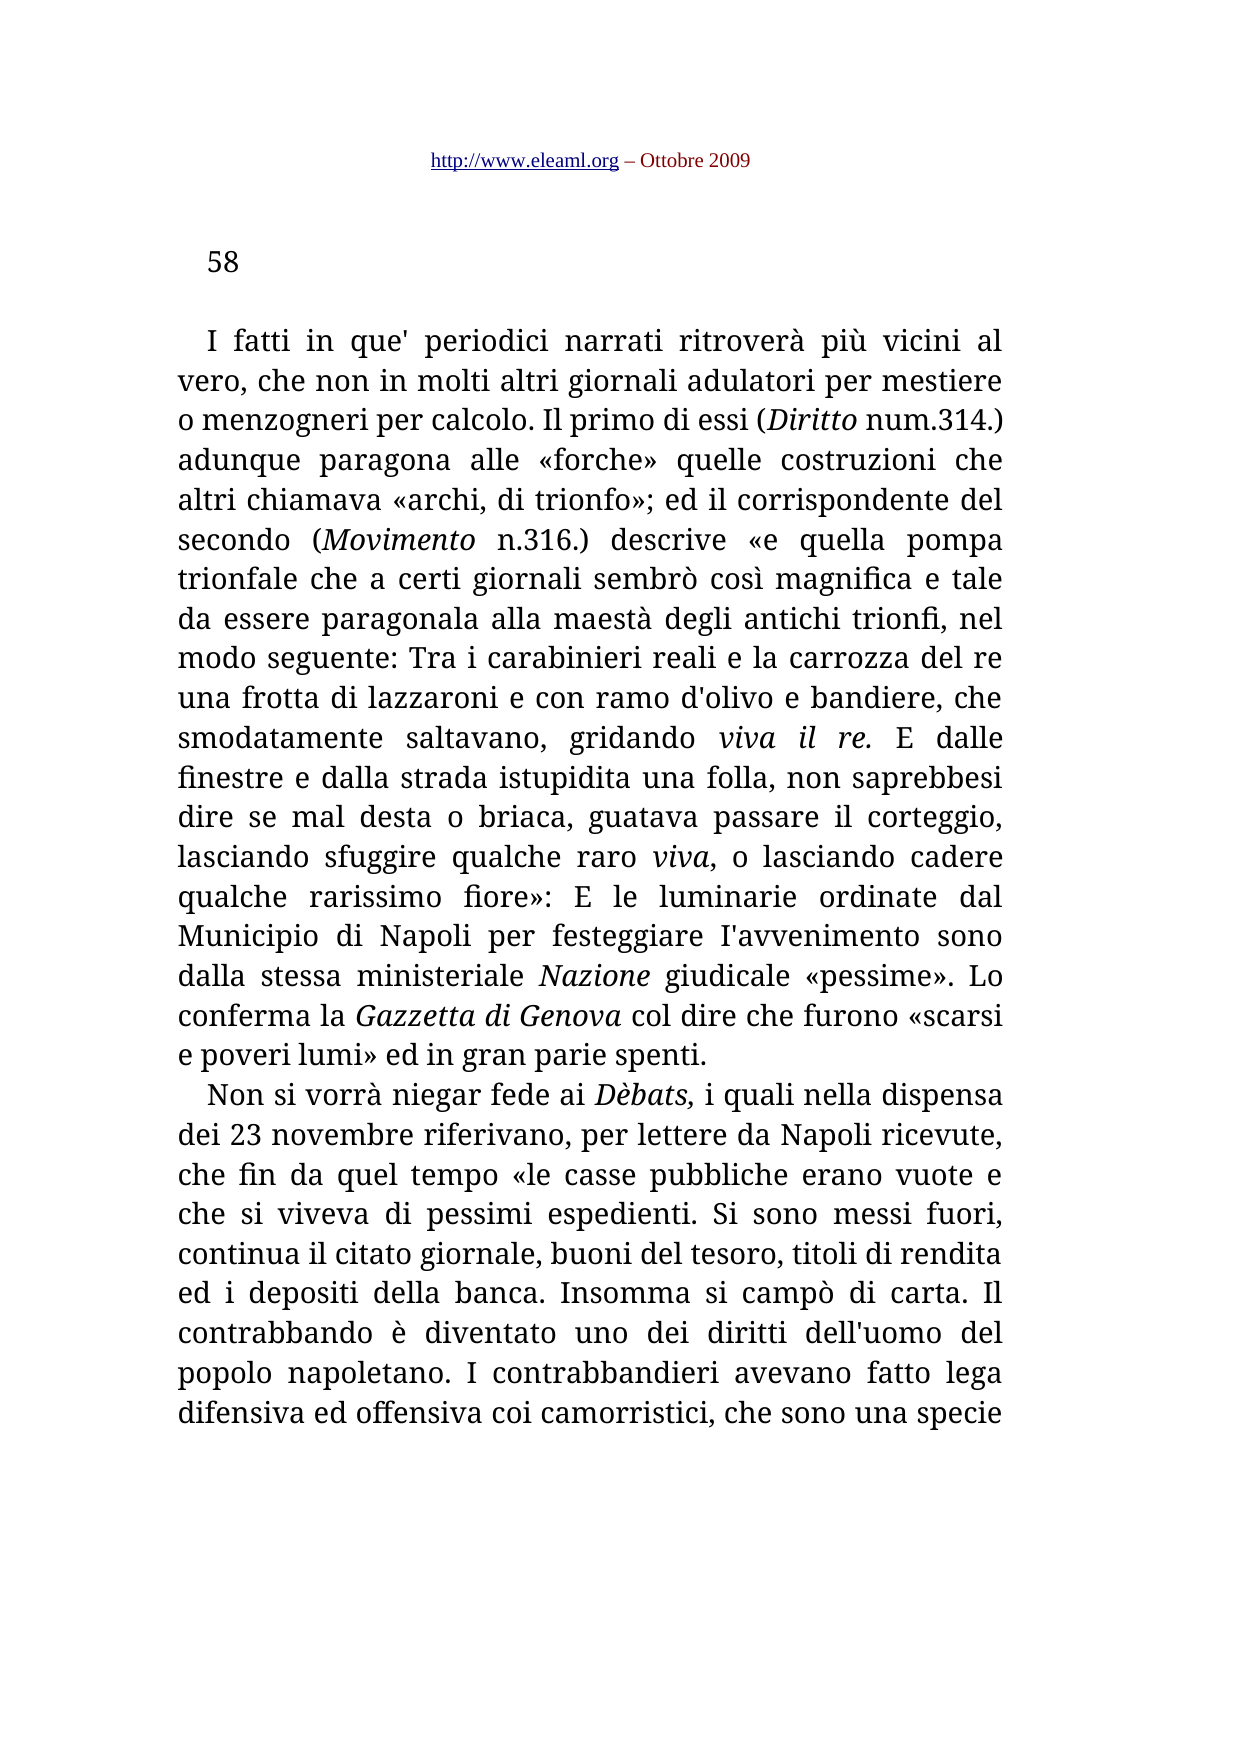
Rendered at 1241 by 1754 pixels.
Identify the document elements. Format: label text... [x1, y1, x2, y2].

text I fatti in que' periodici narrati ritroverà più vicini al vero, che non in molti altri giornali adulatori per mestiere o menzogneri per calcolo. Il primo di essi (Diritto num.314.) adunque paragona alle «forche» quelle costruzioni che altri chiamava «archi, di trionfo»; ed il corrispondente del secondo (Movimento n.316.) descrive «e quella pompa trionfale che a certi giornali sembrò così magnifica e tale da essere paragonala alla maestà degli antichi trionfi, nel modo seguente: Tra i carabinieri reali e la carrozza del re una frotta di lazzaroni e con ramo d'olivo e bandiere, che smodatamente saltavano, gridando viva il re. E dalle finestre e dalla strada istupidita una folla, non saprebbesi dire se mal desta o briaca, guatava passare il corteggio, lasciando sfuggire qualche raro viva, o lasciando cadere qualche rarissimo fiore»: E le luminarie ordinate dal Municipio di Napoli per festeggiare I'avvenimento sono dalla stessa ministeriale Nazione giudicale «pessime». Lo conferma la Gazzetta di Genova col dire che furono «scarsi e poveri lumi» ed in gran parie spenti. [177, 320, 1004, 1074]
text Non si vorrà niegar fede ai Dèbats, i quali nella dispensa dei 23 novembre riferivano, per lettere da Napoli ricevute, che fin da quel tempo «le casse pubbliche erano vuote e che si viveva di pessimi espedienti. Si sono messi fuori, continua il citato giornale, buoni del tesoro, titoli di rendita ed i depositi della banca. Insomma si campò di carta. Il contrabbando è diventato uno dei diritti dell'uomo del popolo napoletano. I contrabbandieri avevano fatto lega difensiva ed offensiva coi camorristici, che sono una specie [177, 1074, 1004, 1432]
text 58 [177, 241, 1004, 281]
